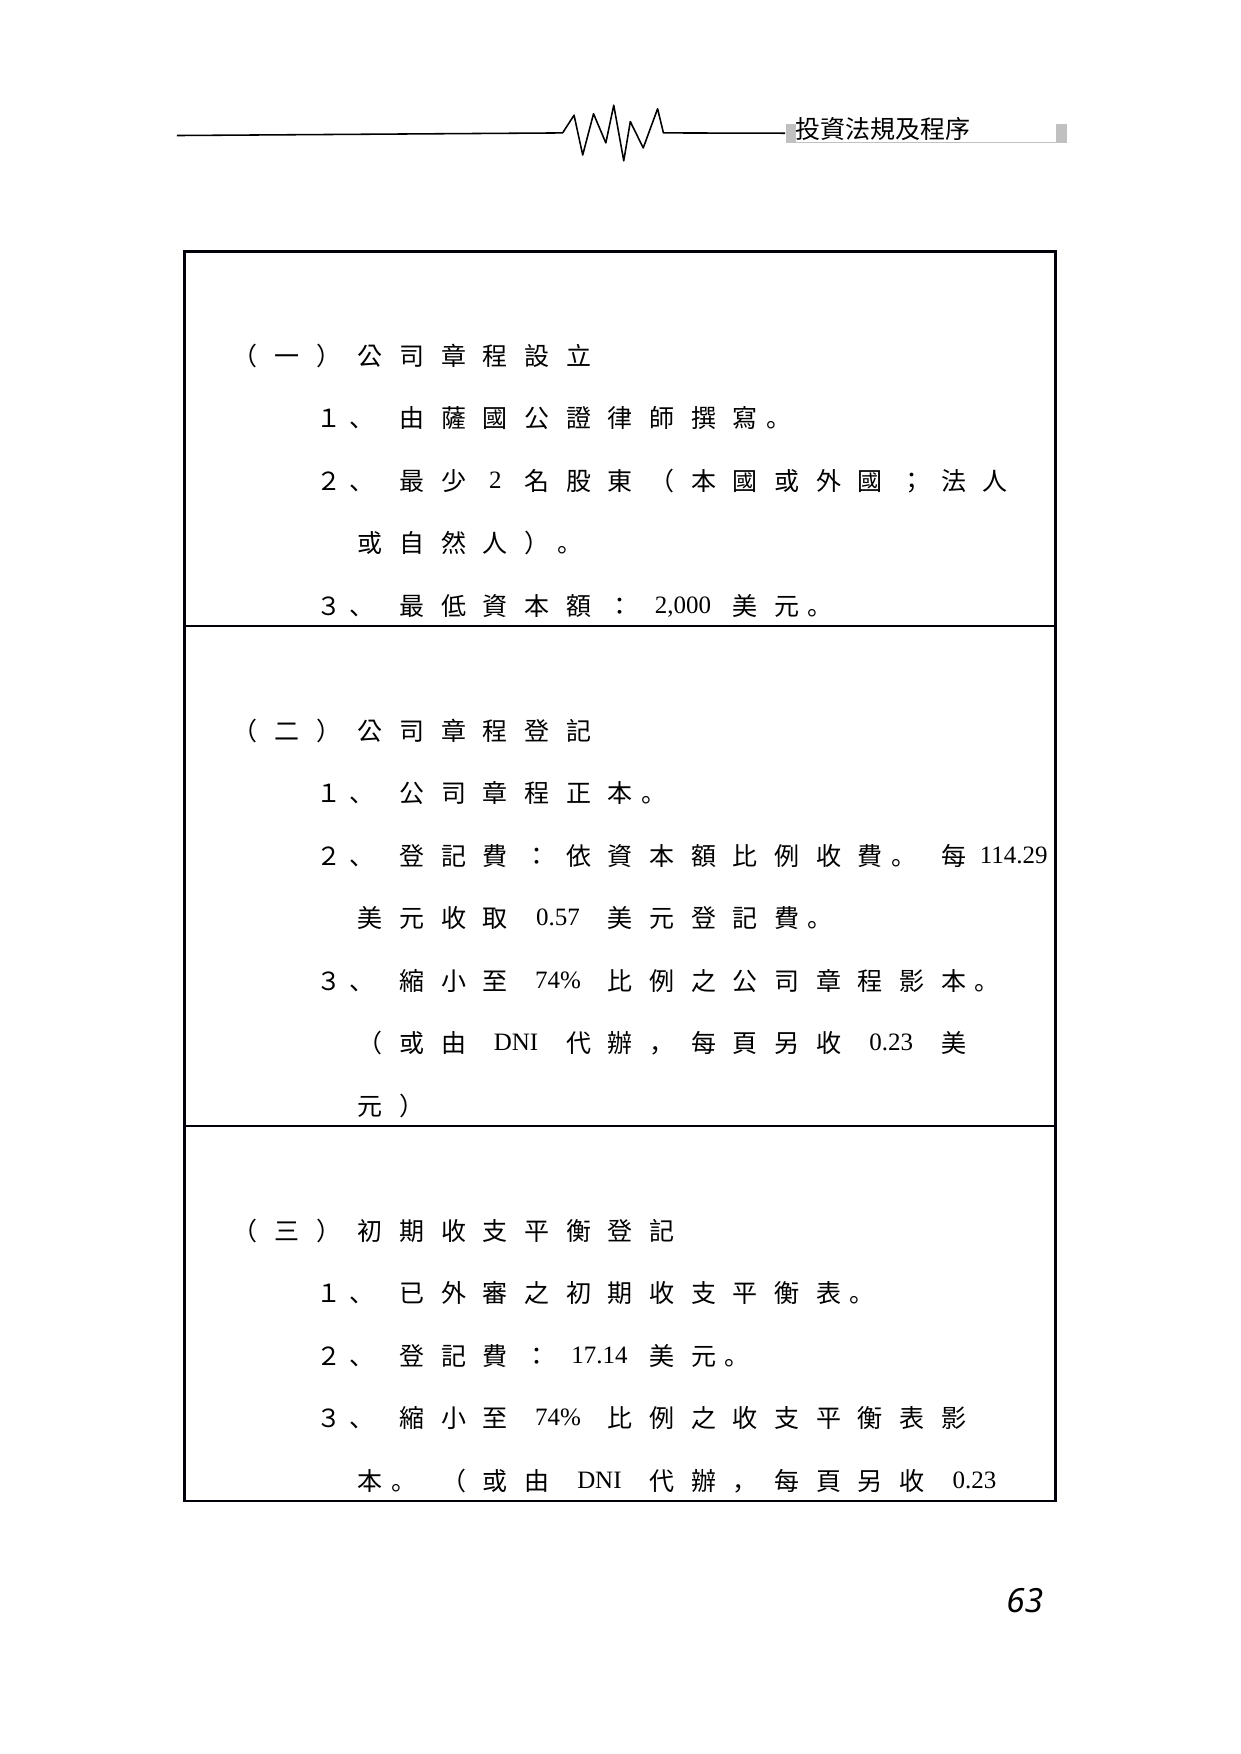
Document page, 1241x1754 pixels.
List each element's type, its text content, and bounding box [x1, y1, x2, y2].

table_cell （三）初期收支平衡登記 １、已外審之初期收支平衡表。 ２、登記費：17.14美元。 ３、縮小至74%比例之收支平衡表影本。（或由DNI代辦，每頁另收0.23 [186, 1127, 1054, 1500]
table_header （一）公司章程設立 １、由薩國公證律師撰寫。 ２、最少2名股東（本國或外國；法人或自然人）。 ３、最低資本額：2,000美元。 [186, 253, 1054, 625]
table_cell （二）公司章程登記 １、公司章程正本。 ２、登記費：依資本額比例收費。每114.29美元收取0.57美元登記費。 ３、縮小至74%比例之公司章程影本。（或由DNI代辦，每頁另收0.23美元） [186, 627, 1054, 1125]
